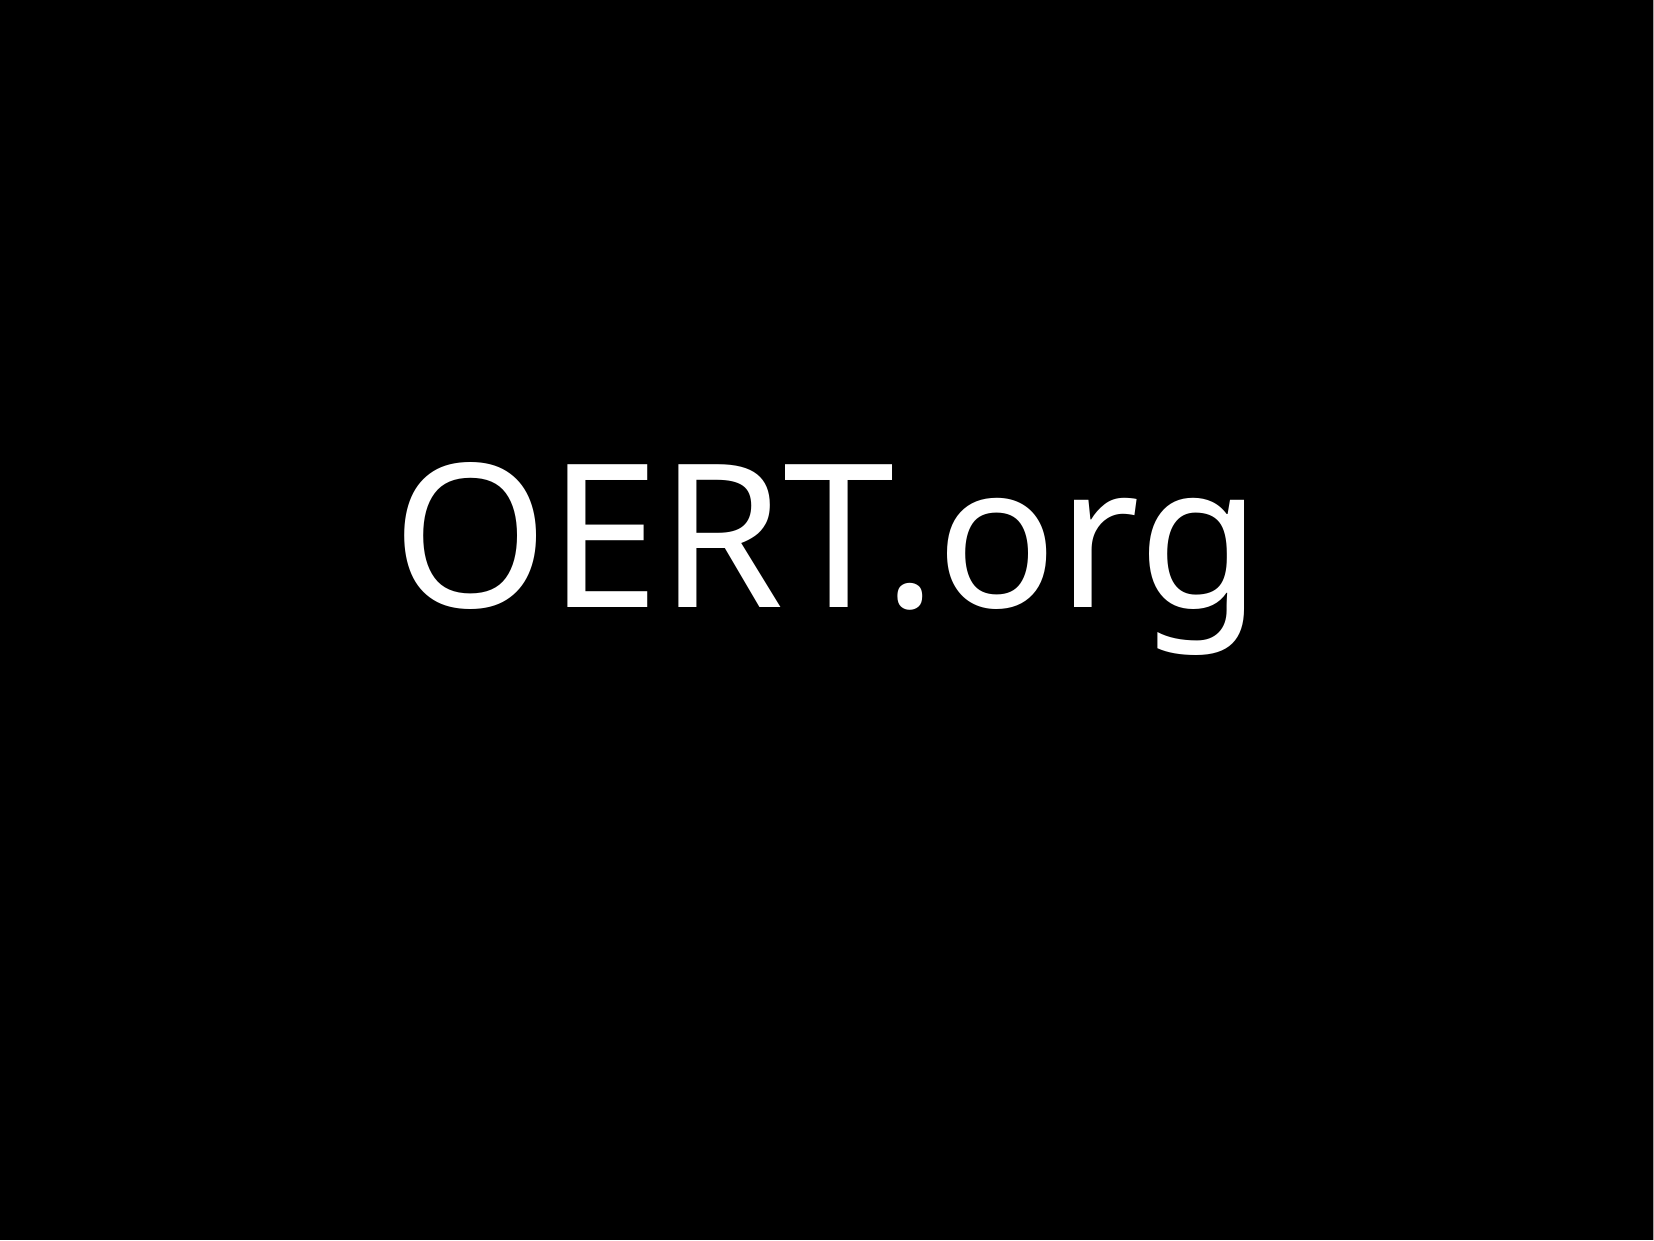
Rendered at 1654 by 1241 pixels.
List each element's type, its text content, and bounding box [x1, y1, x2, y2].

subtitle OERT.org [82, 49, 1571, 1010]
